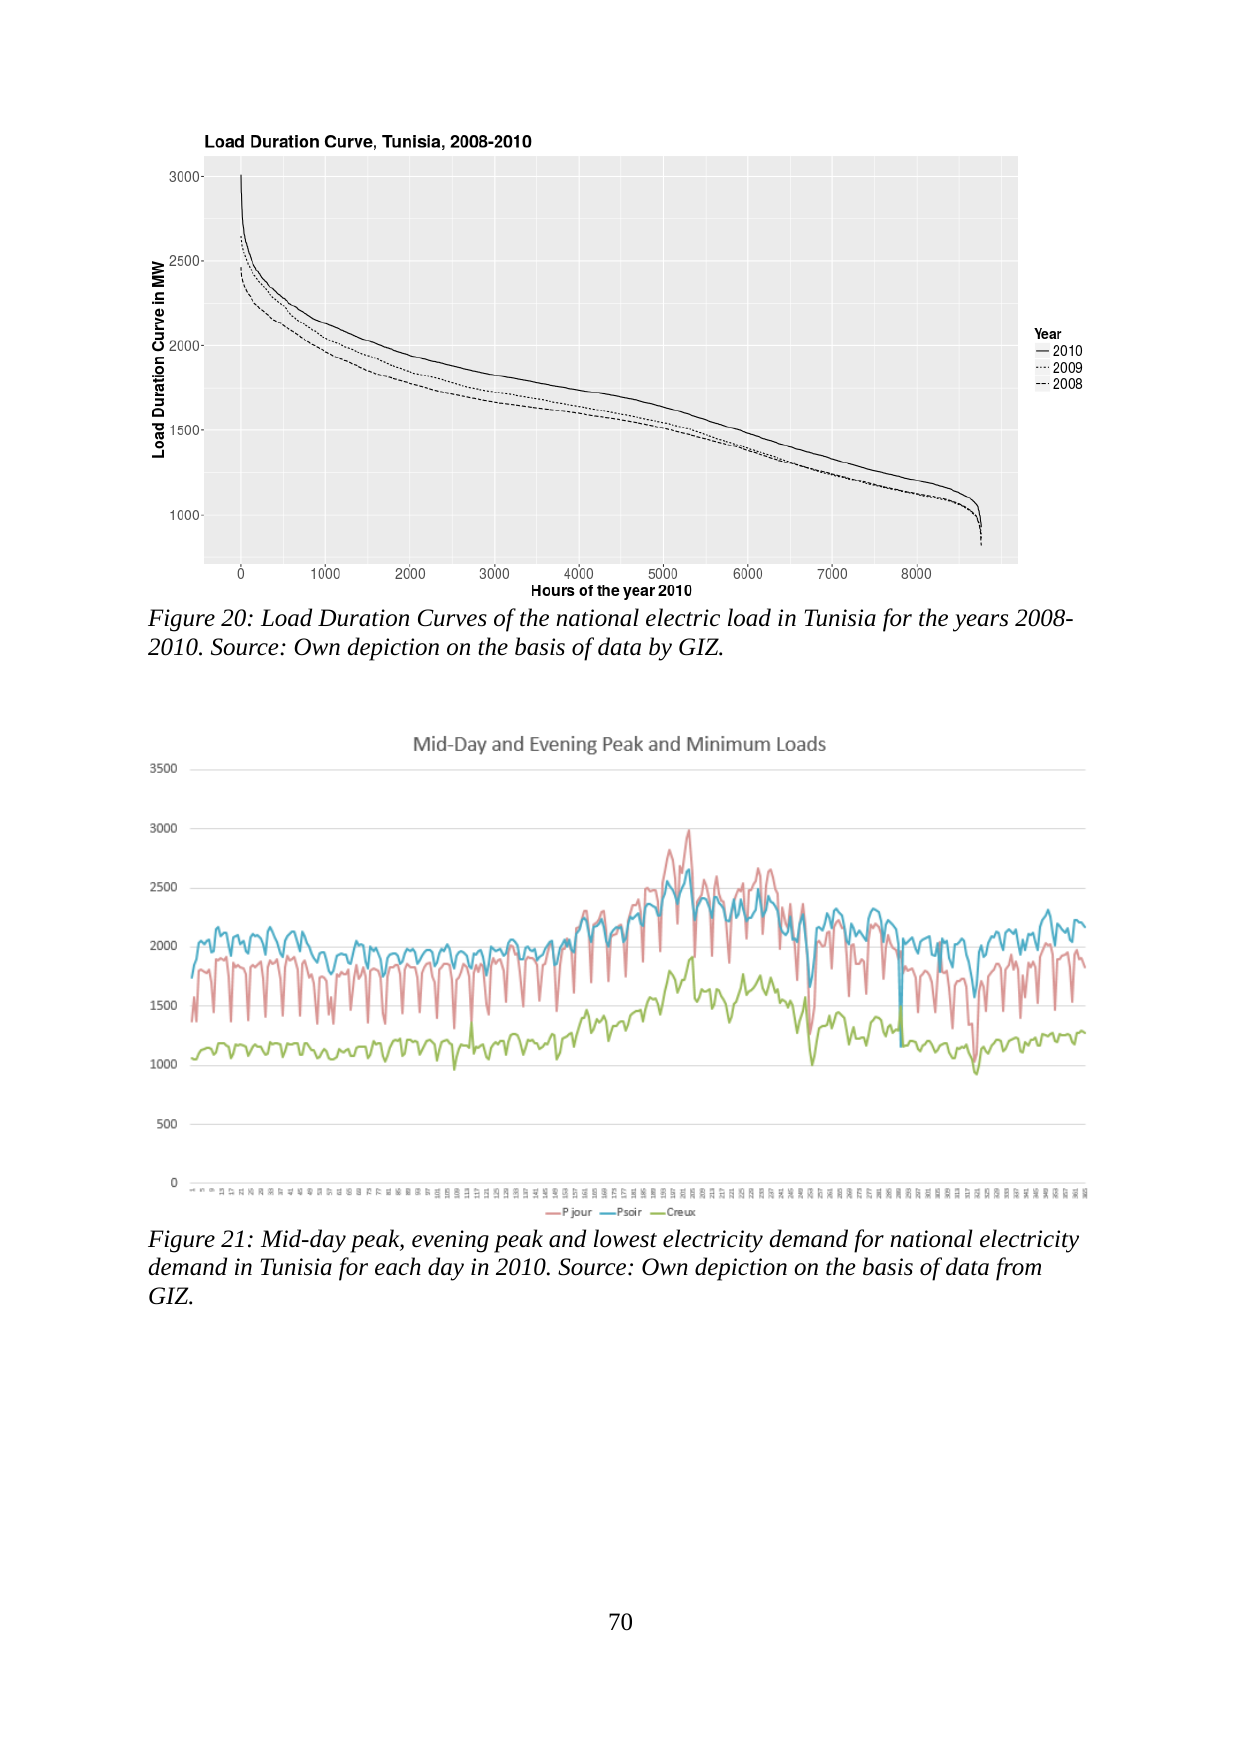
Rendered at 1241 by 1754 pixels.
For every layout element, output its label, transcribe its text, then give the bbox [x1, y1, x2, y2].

text Figure 20: Load Duration Curves of the national electric load in Tunisia for the years 2008-2010. Source: Own depiction on the basis of data by GIZ. [148, 603, 1093, 661]
text Figure 21: Mid-day peak, evening peak and lowest electricity demand for national electricity demand in Tunisia for each day in 2010. Source: Own depiction on the basis of data from GIZ. [148, 1224, 1093, 1310]
picture [147, 130, 1093, 603]
picture [147, 728, 1093, 1224]
